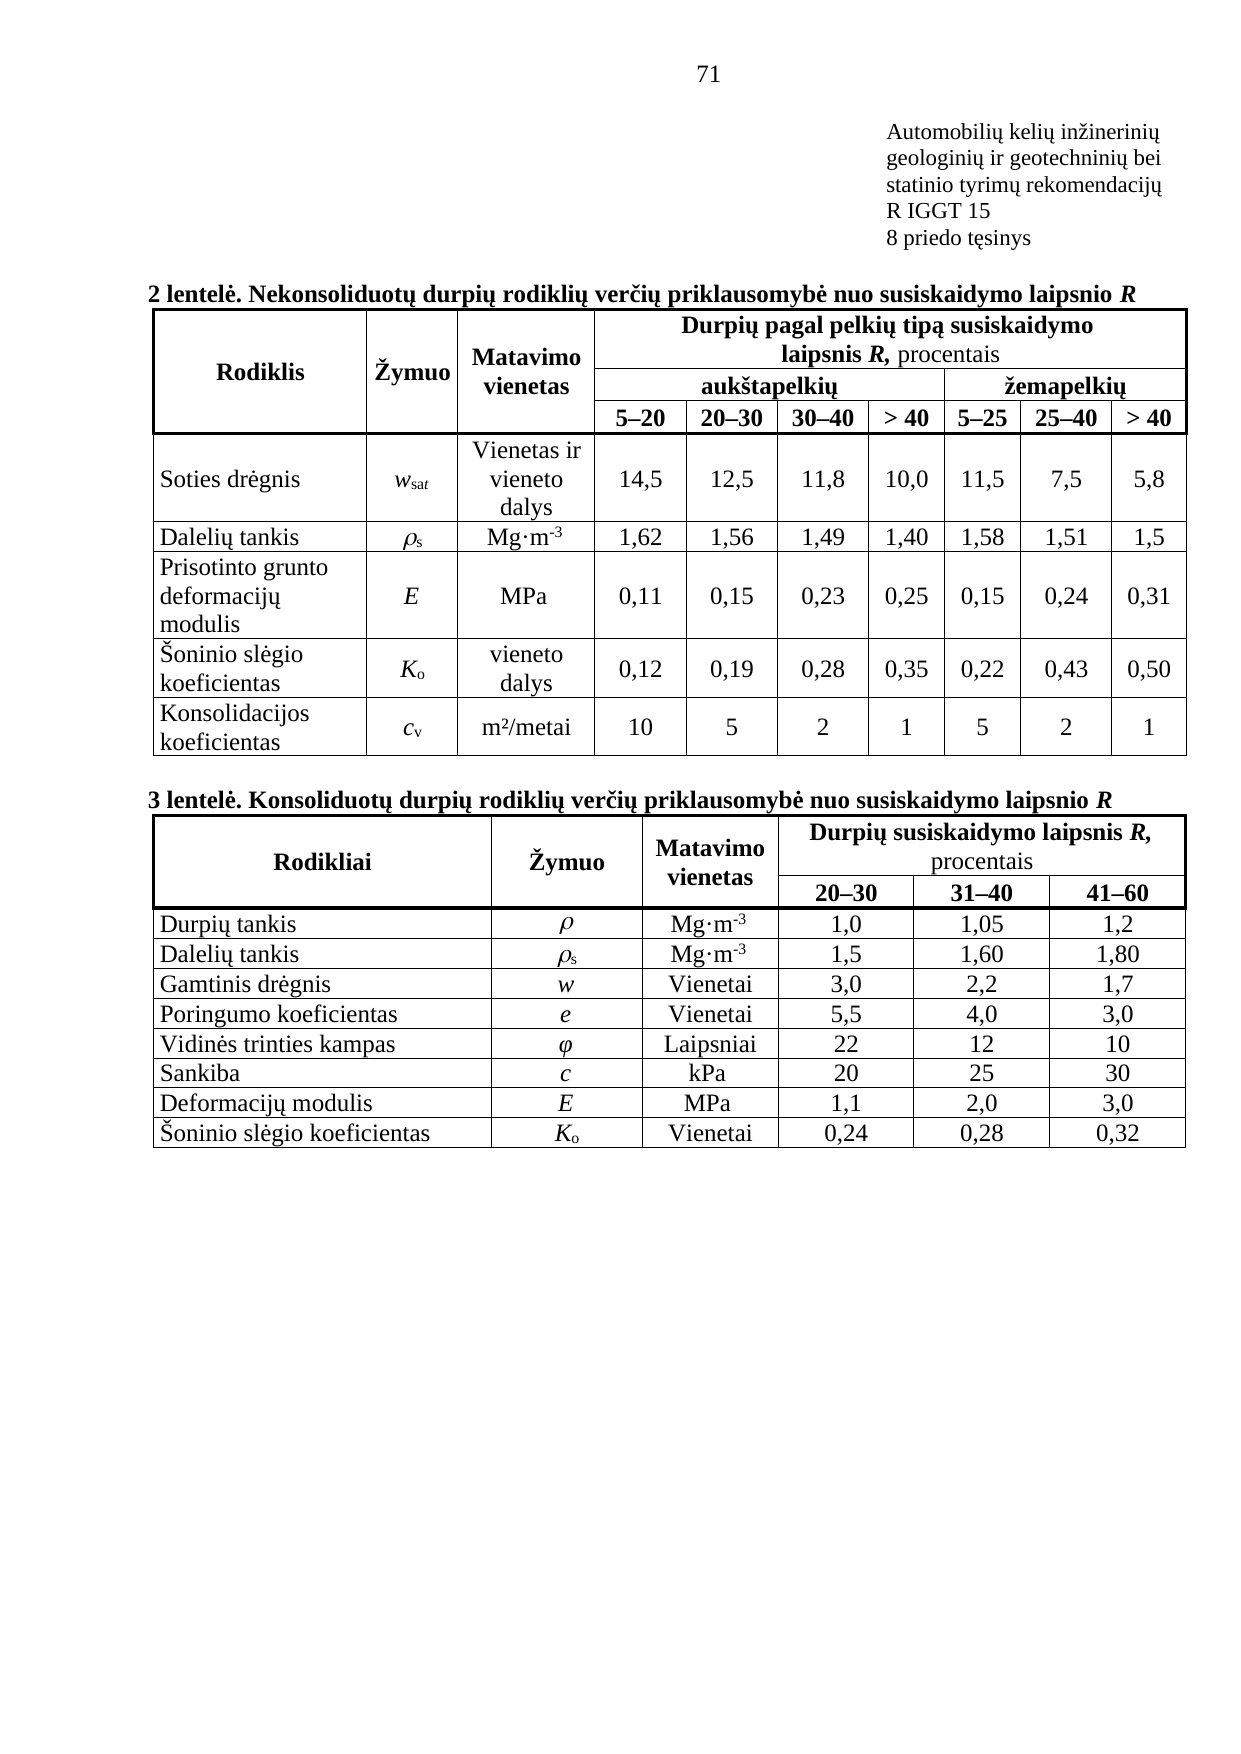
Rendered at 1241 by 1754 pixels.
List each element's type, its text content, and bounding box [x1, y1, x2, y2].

table_cell 11,5 [945, 435, 1020, 521]
table_cell 20–30 [687, 401, 777, 432]
table_header Durpių susiskaidymo laipsnis R, procentais [779, 817, 1184, 874]
text statinio tyrimų rekomendacijų [886, 171, 1181, 197]
table_cell E [492, 1088, 642, 1117]
table_cell 1,62 [595, 522, 686, 551]
table_cell 10,0 [869, 435, 944, 521]
table_cell 0,15 [945, 552, 1020, 638]
table_cell 20–30 [779, 876, 913, 906]
table_cell E [367, 552, 457, 638]
table_cell 1 [1112, 698, 1186, 755]
table_cell 0,11 [595, 552, 686, 638]
table_cell wsat [367, 435, 457, 521]
table_cell MPa [458, 552, 594, 638]
table_cell 3,0 [779, 969, 913, 998]
table_cell 14,5 [595, 435, 686, 521]
table_cell c [492, 1059, 642, 1087]
table_cell e [492, 999, 642, 1028]
table_header Matavimo vienetas [643, 817, 778, 906]
table_cell 7,5 [1021, 435, 1111, 521]
text Automobilių kelių inžinerinių [886, 118, 1181, 144]
table_cell aukštapelkių [595, 369, 944, 400]
table_cell 0,24 [1021, 552, 1111, 638]
table_cell 0,23 [778, 552, 868, 638]
table_cell 10 [1050, 1029, 1185, 1057]
table_cell Mg·m-3 [458, 522, 594, 551]
table_cell 0,22 [945, 639, 1020, 697]
table_cell 5 [945, 698, 1020, 755]
table_cell 30–40 [778, 401, 868, 432]
table_cell 3,0 [1050, 999, 1185, 1028]
table_cell Laipsniai [643, 1029, 778, 1057]
table_cell 4,0 [914, 999, 1049, 1028]
table_cell 1,5 [779, 939, 913, 968]
table_cell > 40 [869, 401, 944, 432]
text R IGGT 15 [886, 197, 1181, 223]
table_cell 5–25 [945, 401, 1020, 432]
table_cell 0,35 [869, 639, 944, 697]
table_cell Vienetai [643, 969, 778, 998]
table_cell Soties drėgnis [154, 435, 366, 521]
table_cell Prisotinto grunto deformacijų modulis [154, 552, 366, 638]
table_cell 0,50 [1112, 639, 1186, 697]
table_cell 1,2 [1050, 910, 1185, 938]
table_header Matavimo vienetas [458, 311, 594, 432]
table_cell 12 [914, 1029, 1049, 1057]
table_cell 0,43 [1021, 639, 1111, 697]
table_cell 1,60 [914, 939, 1049, 968]
table_cell Deformacijų modulis [154, 1088, 491, 1117]
table_cell 1,56 [687, 522, 777, 551]
table_cell 1,7 [1050, 969, 1185, 998]
table_header Rodiklis [155, 311, 366, 432]
table_cell 0,31 [1112, 552, 1186, 638]
table_cell vieneto dalys [458, 639, 594, 697]
text 2 lentelė. Nekonsoliduotų durpių rodiklių verčių priklausomybė nuo susiskaidymo laipsnio R [148, 279, 1181, 307]
table_cell Konsolidacijos koeficientas [154, 698, 366, 755]
table_cell Ko [492, 1118, 642, 1147]
table_cell Vienetas ir vieneto dalys [458, 435, 594, 521]
table_cell cv [367, 698, 457, 755]
table_cell 20 [779, 1059, 913, 1087]
table_cell 0,12 [595, 639, 686, 697]
table_cell 2 [1021, 698, 1111, 755]
table_cell 3,0 [1050, 1088, 1185, 1117]
table_cell Dalelių tankis [154, 522, 366, 551]
table_cell Vidinės trinties kampas [154, 1029, 491, 1057]
table_header Žymuo [367, 311, 457, 432]
table_cell žemapelkių [945, 369, 1185, 400]
table_cell Šoninio slėgio koeficientas [154, 1118, 491, 1147]
table_header Žymuo [492, 817, 642, 906]
table_cell 2 [778, 698, 868, 755]
table_cell 31–40 [914, 876, 1049, 906]
table_cell Poringumo koeficientas [154, 999, 491, 1028]
table_cell Ko [367, 639, 457, 697]
table_cell Vienetai [643, 999, 778, 1028]
table_cell 1,58 [945, 522, 1020, 551]
table_cell  [492, 910, 642, 938]
table_cell 11,8 [778, 435, 868, 521]
table_cell 0,28 [778, 639, 868, 697]
text geologinių ir geotechninių bei [886, 144, 1181, 171]
table_cell 1,05 [914, 910, 1049, 938]
table_cell 0,28 [914, 1118, 1049, 1147]
table_cell 0,15 [687, 552, 777, 638]
table_cell 5 [687, 698, 777, 755]
table_cell 12,5 [687, 435, 777, 521]
table_cell 0,24 [779, 1118, 913, 1147]
table_cell 1 [869, 698, 944, 755]
table_cell 0,25 [869, 552, 944, 638]
table_cell 10 [595, 698, 686, 755]
table_cell 25 [914, 1059, 1049, 1087]
table_cell 0,19 [687, 639, 777, 697]
table_cell > 40 [1112, 401, 1185, 432]
text 3 lentelė. Konsoliduotų durpių rodiklių verčių priklausomybė nuo susiskaidymo laipsnio R [148, 785, 1181, 814]
table_cell Mg·m-3 [643, 910, 778, 938]
table_cell kPa [643, 1059, 778, 1087]
table_cell w [492, 969, 642, 998]
table_cell MPa [643, 1088, 778, 1117]
table_cell s [492, 939, 642, 968]
table_cell Šoninio slėgio koeficientas [154, 639, 366, 697]
table_cell s [367, 522, 457, 551]
table_cell 5–20 [595, 401, 686, 432]
table_cell 1,49 [778, 522, 868, 551]
table_cell 41–60 [1050, 876, 1184, 906]
table_cell Vienetai [643, 1118, 778, 1147]
table_cell m²/metai [458, 698, 594, 755]
table_cell Dalelių tankis [154, 939, 491, 968]
table_cell 22 [779, 1029, 913, 1057]
table_cell 25–40 [1021, 401, 1111, 432]
table_cell 1,40 [869, 522, 944, 551]
table_cell 5,8 [1112, 435, 1186, 521]
table_cell φ [492, 1029, 642, 1057]
table_header Rodikliai [155, 817, 491, 906]
table_cell 1,0 [779, 910, 913, 938]
table_cell 1,5 [1112, 522, 1186, 551]
table_cell Gamtinis drėgnis [154, 969, 491, 998]
table_cell Sankiba [154, 1059, 491, 1087]
table_cell 1,80 [1050, 939, 1185, 968]
table_cell 0,32 [1050, 1118, 1185, 1147]
table_cell Mg·m-3 [643, 939, 778, 968]
table_cell 2,2 [914, 969, 1049, 998]
table_header Durpių pagal pelkių tipą susiskaidymo laipsnis R, procentais [595, 311, 1185, 368]
table_cell 2,0 [914, 1088, 1049, 1117]
table_cell 30 [1050, 1059, 1185, 1087]
table_cell 1,51 [1021, 522, 1111, 551]
table_cell 1,1 [779, 1088, 913, 1117]
table_cell Durpių tankis [154, 910, 491, 938]
text 8 priedo tęsinys [886, 223, 1181, 250]
table_cell 5,5 [779, 999, 913, 1028]
